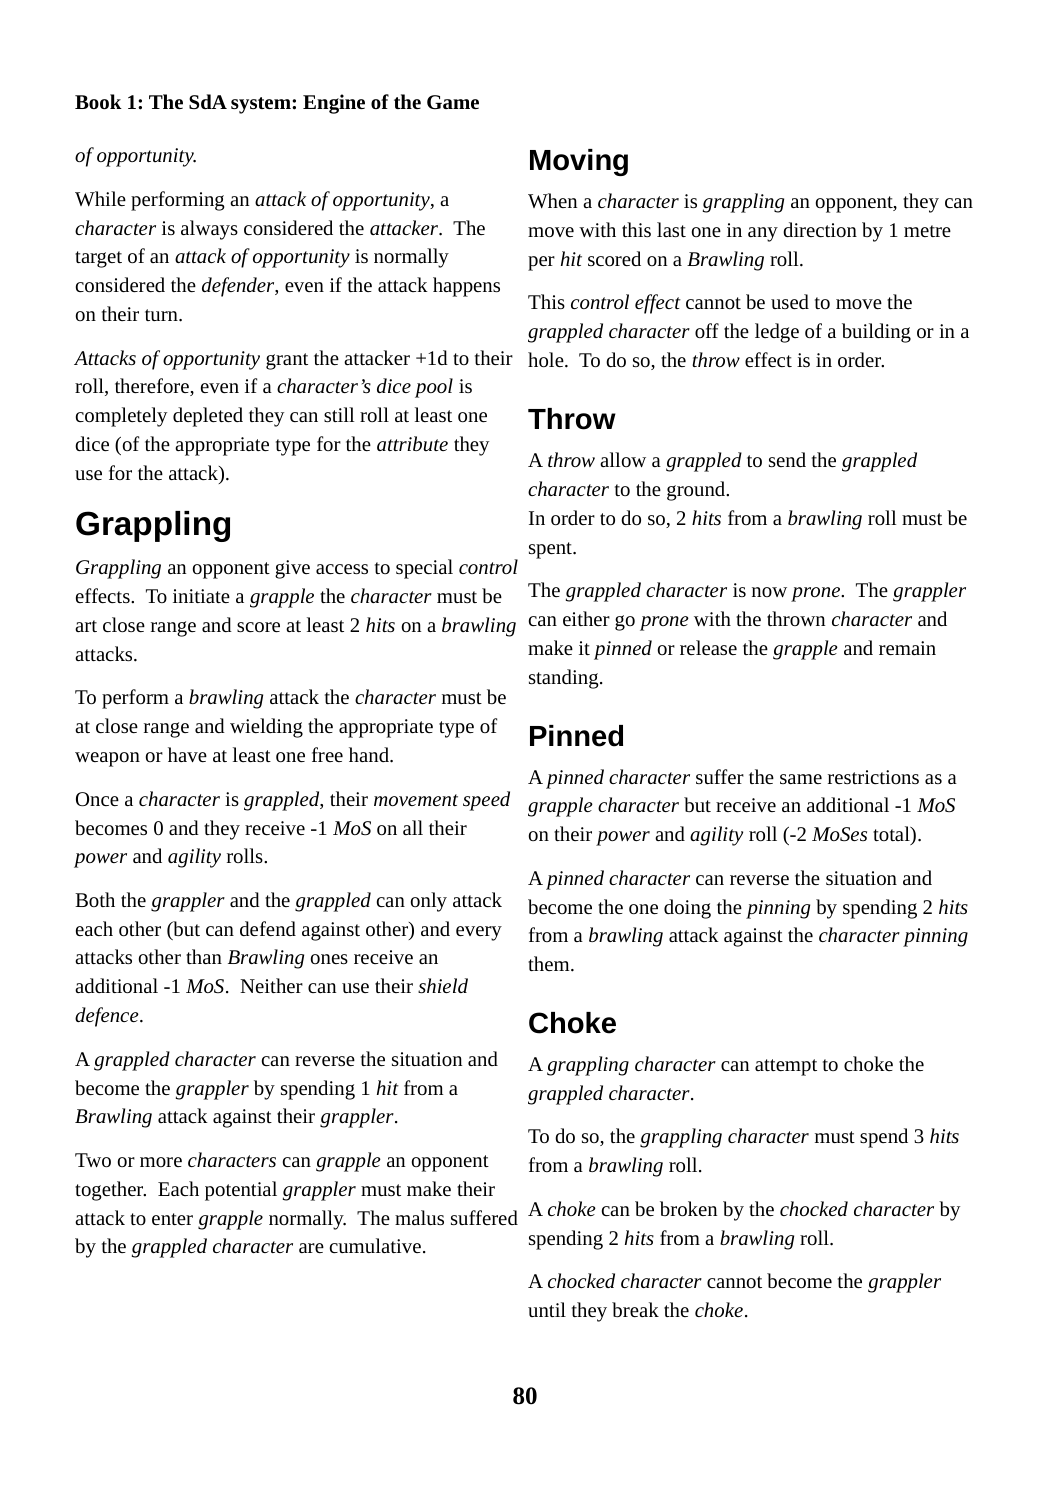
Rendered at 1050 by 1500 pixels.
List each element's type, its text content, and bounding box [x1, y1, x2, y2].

text While performing an attack of opportunity, a character is always considered the attacker. The target of an attack of opportunity is normally considered the defender, even if the attack happens on their turn. [75, 187, 522, 326]
text A grappled character can reverse the situation and become the grappler by spending 1 hit from a Brawling attack against their grappler. [75, 1047, 522, 1128]
text A choke can be broken by the chocked character by spending 2 hits from a brawling roll. [528, 1197, 975, 1250]
text This control effect cannot be used to move the grappled character off the ledge of a building or in a hole. To do so, the throw effect is in order. [528, 291, 975, 372]
subtitle Grappling [75, 504, 522, 543]
text A chocked character cannot become the grappler until they break the choke. [528, 1269, 975, 1322]
text of opportunity. [75, 143, 522, 167]
text Attacks of opportunity grant the attacker +1d to their roll, therefore, even if a character’s dice pool is completely depleted they can still roll at least one dice (of the appropriate type for the attribute they use for the attack). [75, 346, 522, 485]
text A pinned character suffer the same restrictions as a grapple character but receive an additional -1 MoS on their power and agility roll (-2 MoSes total). [528, 764, 975, 846]
text When a character is grappling an opponent, they can move with this last one in any direction by 1 metre per hit scored on a Brawling roll. [528, 189, 975, 271]
text A grappling character can attempt to choke the grappled character. [528, 1052, 975, 1105]
text Two or more characters can grapple an opponent together. Each potential grappler must make their attack to enter grapple normally. The malus suffered by the grappled character are cumulative. [75, 1148, 522, 1258]
subtitle Moving [528, 143, 975, 177]
subtitle Pinned [528, 718, 975, 752]
text Once a character is grappled, their movement speed becomes 0 and they receive -1 MoS on all their power and agility rolls. [75, 787, 522, 868]
text A throw allow a grappled to send the grappled character to the ground. In order to do so, 2 hits from a brawling roll must be spent. [528, 448, 975, 559]
subtitle Choke [528, 1006, 975, 1040]
text A pinned character can reverse the situation and become the one doing the pinning by spending 2 hits from a brawling attack against the character pinning them. [528, 866, 975, 976]
text Both the grappler and the grappled can only attack each other (but can defend against other) and every attacks other than Brawling ones receive an additional -1 MoS. Neither can use their shield defence. [75, 888, 522, 1027]
text The grappled character is now prone. The grappler can either go prone with the thrown character and make it pinned or release the grapple and remain standing. [528, 578, 975, 689]
text To perform a brawling attack the character must be at close range and wielding the appropriate type of weapon or have at least one free hand. [75, 685, 522, 767]
text Grappling an opponent give access to special control effects. To initiate a grapple the character must be art close range and score at least 2 hits on a brawling attacks. [75, 555, 522, 666]
text To do so, the grappling character must spend 3 hits from a brawling roll. [528, 1124, 975, 1177]
subtitle Throw [528, 402, 975, 436]
